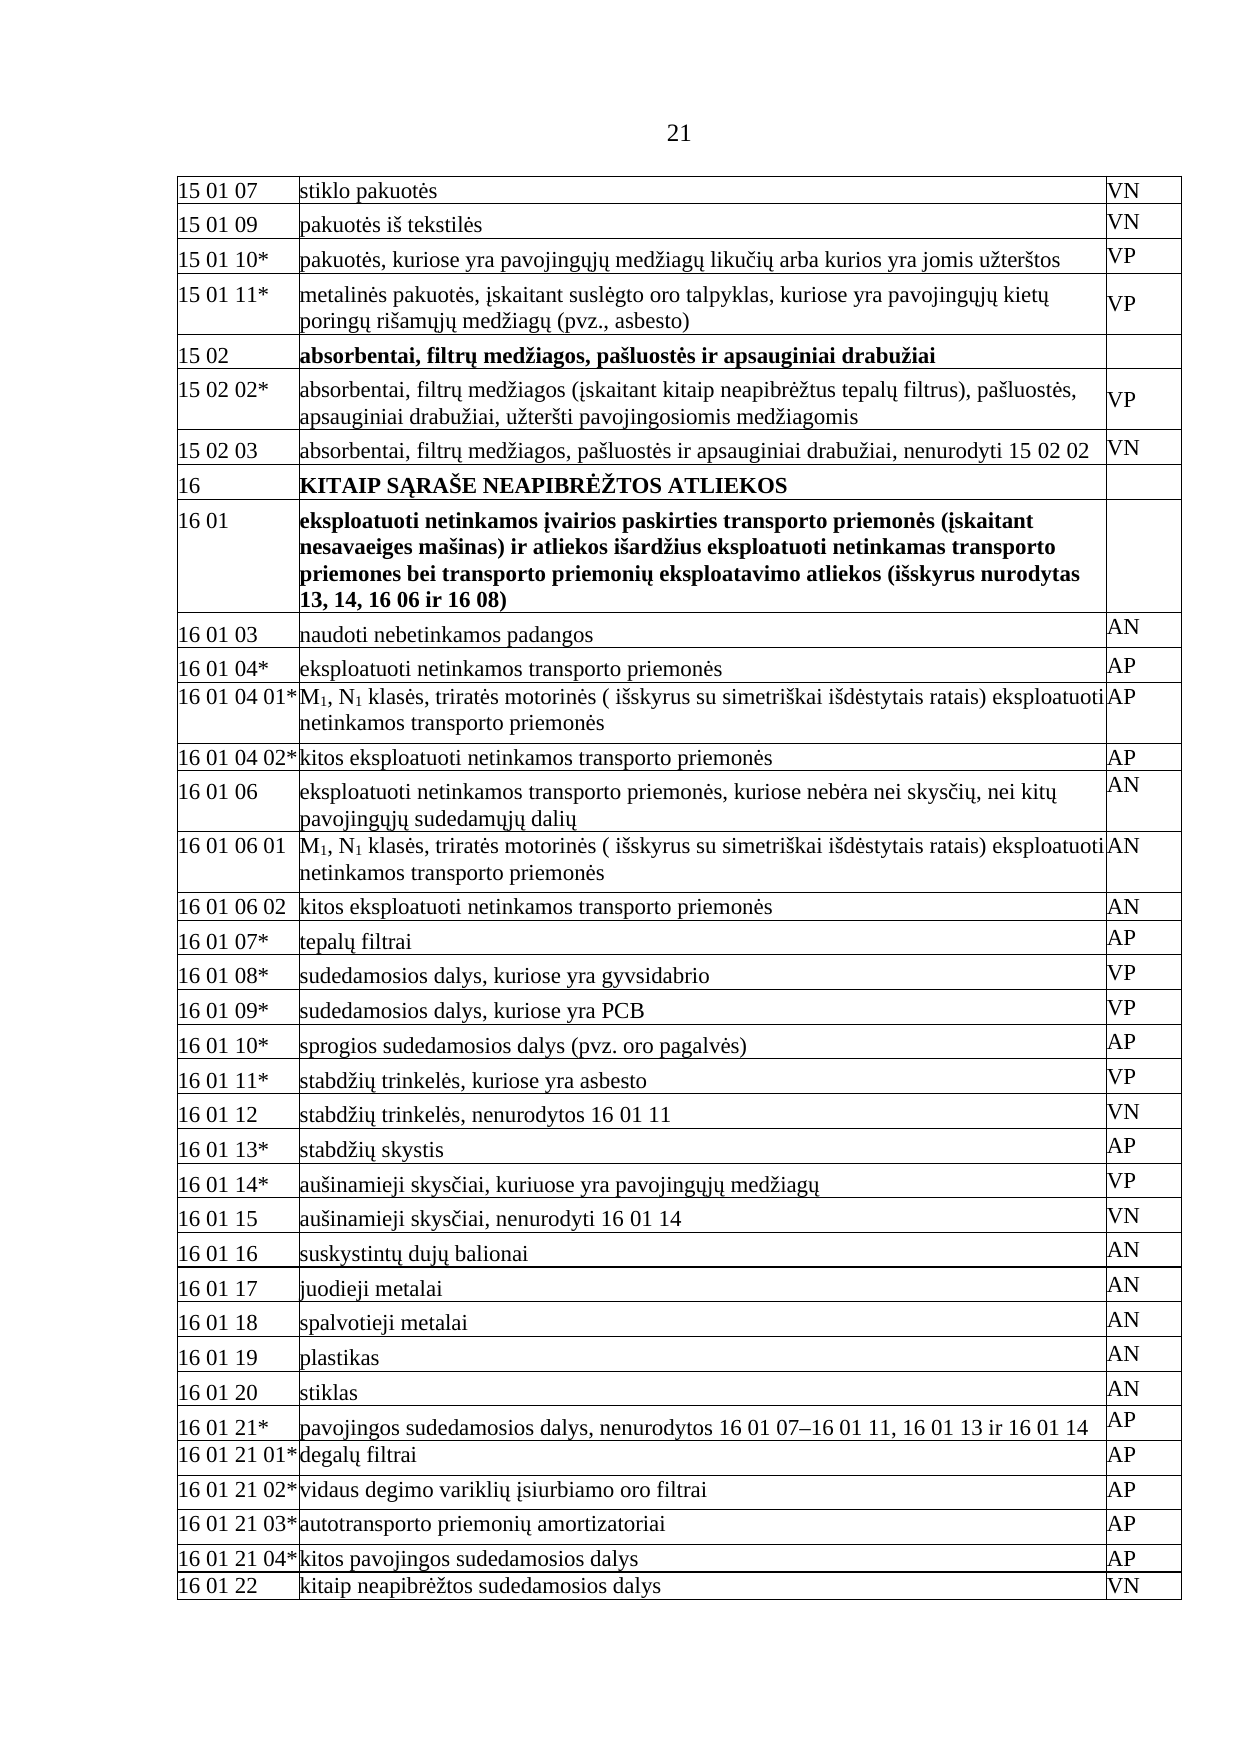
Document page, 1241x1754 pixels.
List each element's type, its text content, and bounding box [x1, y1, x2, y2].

table_cell AP [1107, 683, 1181, 743]
table_cell AP [1107, 1441, 1181, 1474]
table_cell VP [1107, 369, 1181, 429]
table_cell 16 01 19 [178, 1337, 299, 1371]
table_cell absorbentai, filtrų medžiagos, pašluostės ir apsauginiai drabužiai [300, 335, 1106, 368]
table_cell stabdžių trinkelės, nenurodytos 16 01 11 [300, 1094, 1106, 1128]
table_cell VN [1107, 204, 1181, 238]
table_cell 16 01 12 [178, 1094, 299, 1128]
table_cell kitos pavojingos sudedamosios dalys [300, 1545, 1106, 1571]
table_cell kitos eksploatuoti netinkamos transporto priemonės [300, 893, 1106, 919]
table_cell AN [1107, 1302, 1181, 1336]
table_cell eksploatuoti netinkamos transporto priemonės [300, 648, 1106, 682]
table_cell 15 02 03 [178, 430, 299, 464]
table_cell AP [1107, 1129, 1181, 1162]
table_cell AP [1107, 1406, 1181, 1440]
table_cell aušinamieji skysčiai, kuriuose yra pavojingųjų medžiagų [300, 1164, 1106, 1197]
table_cell VN [1107, 1094, 1181, 1128]
table_cell AP [1107, 921, 1181, 954]
table_cell 16 01 20 [178, 1372, 299, 1405]
table_cell kitos eksploatuoti netinkamos transporto priemonės [300, 744, 1106, 770]
table_cell stiklas [300, 1372, 1106, 1405]
table_cell pavojingos sudedamosios dalys, nenurodytos 16 01 07–16 01 11, 16 01 13 ir 16 01 14 [300, 1406, 1106, 1440]
table_cell 16 01 03 [178, 613, 299, 647]
table_cell 16 01 22 [178, 1573, 299, 1599]
table_cell AN [1107, 613, 1181, 647]
table_cell 16 01 11* [178, 1059, 299, 1093]
table_cell tepalų filtrai [300, 921, 1106, 954]
table_cell AN [1107, 893, 1181, 919]
table_cell stabdžių trinkelės, kuriose yra asbesto [300, 1059, 1106, 1093]
table_cell 15 02 [178, 335, 299, 368]
table_cell [1107, 465, 1181, 498]
table_cell 16 01 09* [178, 990, 299, 1024]
table_cell 15 01 07 [178, 177, 299, 203]
table_cell 15 01 09 [178, 204, 299, 238]
table_cell AP [1107, 1025, 1181, 1058]
table_cell AP [1107, 744, 1181, 770]
table_cell KITAIP SĄRAŠE NEAPIBRĖŽTOS ATLIEKOS [300, 465, 1106, 498]
table_cell degalų filtrai [300, 1441, 1106, 1474]
table_cell absorbentai, filtrų medžiagos, pašluostės ir apsauginiai drabužiai, nenurodyti 15 02 02 [300, 430, 1106, 464]
table_cell AN [1107, 1372, 1181, 1405]
table_cell AN [1107, 1268, 1181, 1301]
table_cell VP [1107, 1059, 1181, 1093]
table_cell 16 01 04 01* [178, 683, 299, 743]
table_cell AP [1107, 1476, 1181, 1509]
table_cell [1107, 335, 1181, 368]
table_cell naudoti nebetinkamos padangos [300, 613, 1106, 647]
table_cell 16 01 08* [178, 955, 299, 989]
table_cell 16 01 21 02* [178, 1476, 299, 1509]
table_cell VP [1107, 239, 1181, 272]
table_cell VN [1107, 1198, 1181, 1232]
table_cell eksploatuoti netinkamos transporto priemonės, kuriose nebėra nei skysčių, nei kitų pavojingųjų sudedamųjų dalių [300, 771, 1106, 831]
table_cell 16 01 04* [178, 648, 299, 682]
table_cell 16 01 06 [178, 771, 299, 831]
table_cell 15 01 10* [178, 239, 299, 272]
table_cell autotransporto priemonių amortizatoriai [300, 1510, 1106, 1544]
table_cell sprogios sudedamosios dalys (pvz. oro pagalvės) [300, 1025, 1106, 1058]
table_cell absorbentai, filtrų medžiagos (įskaitant kitaip neapibrėžtus tepalų filtrus), pašluostės, apsauginiai drabužiai, užteršti pavojingosiomis medžiagomis [300, 369, 1106, 429]
table_cell VP [1107, 1164, 1181, 1197]
table_cell VN [1107, 1573, 1181, 1599]
table_cell 16 01 21 03* [178, 1510, 299, 1544]
table_cell [1107, 500, 1181, 612]
table_cell 16 01 21* [178, 1406, 299, 1440]
table_cell pakuotės iš tekstilės [300, 204, 1106, 238]
table_cell VP [1107, 955, 1181, 989]
table_cell 15 01 11* [178, 274, 299, 333]
table_cell spalvotieji metalai [300, 1302, 1106, 1336]
table_cell 16 01 17 [178, 1268, 299, 1301]
table_cell pakuotės, kuriose yra pavojingųjų medžiagų likučių arba kurios yra jomis užterštos [300, 239, 1106, 272]
table_cell 16 01 04 02* [178, 744, 299, 770]
table_cell 16 01 14* [178, 1164, 299, 1197]
table_cell AP [1107, 1510, 1181, 1544]
table_cell vidaus degimo variklių įsiurbiamo oro filtrai [300, 1476, 1106, 1509]
table_cell 15 02 02* [178, 369, 299, 429]
table_cell aušinamieji skysčiai, nenurodyti 16 01 14 [300, 1198, 1106, 1232]
table_cell sudedamosios dalys, kuriose yra PCB [300, 990, 1106, 1024]
table_cell VN [1107, 430, 1181, 464]
table_cell juodieji metalai [300, 1268, 1106, 1301]
table_cell 16 01 18 [178, 1302, 299, 1336]
table_cell 16 01 10* [178, 1025, 299, 1058]
table_cell 16 01 13* [178, 1129, 299, 1162]
table_cell sudedamosios dalys, kuriose yra gyvsidabrio [300, 955, 1106, 989]
table_cell 16 01 15 [178, 1198, 299, 1232]
table_cell AP [1107, 648, 1181, 682]
table_cell 16 01 06 01 [178, 832, 299, 892]
table_cell 16 01 16 [178, 1233, 299, 1266]
table_cell 16 01 07* [178, 921, 299, 954]
table_cell AN [1107, 832, 1181, 892]
table_cell eksploatuoti netinkamos įvairios paskirties transporto priemonės (įskaitant nesavaeiges mašinas) ir atliekos išardžius eksploatuoti netinkamas transporto priemones bei transporto priemonių eksploatavimo atliekos (išskyrus nurodytas 13, 14, 16 06 ir 16 08) [300, 500, 1106, 612]
table_cell 16 01 21 01* [178, 1441, 299, 1474]
table_cell 16 01 06 02 [178, 893, 299, 919]
table_cell AN [1107, 1233, 1181, 1266]
table_cell suskystintų dujų balionai [300, 1233, 1106, 1266]
table_cell AP [1107, 1545, 1181, 1571]
table_cell VP [1107, 990, 1181, 1024]
table_cell 16 01 [178, 500, 299, 612]
table_cell VN [1107, 177, 1181, 203]
table_cell plastikas [300, 1337, 1106, 1371]
table_cell stiklo pakuotės [300, 177, 1106, 203]
table_cell M1, N1 klasės, triratės motorinės ( išskyrus su simetriškai išdėstytais ratais) eksploatuoti netinkamos transporto priemonės [300, 832, 1106, 892]
table_cell metalinės pakuotės, įskaitant suslėgto oro talpyklas, kuriose yra pavojingųjų kietų poringų rišamųjų medžiagų (pvz., asbesto) [300, 274, 1106, 333]
table_cell 16 [178, 465, 299, 498]
table_cell kitaip neapibrėžtos sudedamosios dalys [300, 1573, 1106, 1599]
table_cell AN [1107, 1337, 1181, 1371]
table_cell stabdžių skystis [300, 1129, 1106, 1162]
table_cell VP [1107, 274, 1181, 333]
table_cell 16 01 21 04* [178, 1545, 299, 1571]
table_cell AN [1107, 771, 1181, 831]
table_cell M1, N1 klasės, triratės motorinės ( išskyrus su simetriškai išdėstytais ratais) eksploatuoti netinkamos transporto priemonės [300, 683, 1106, 743]
